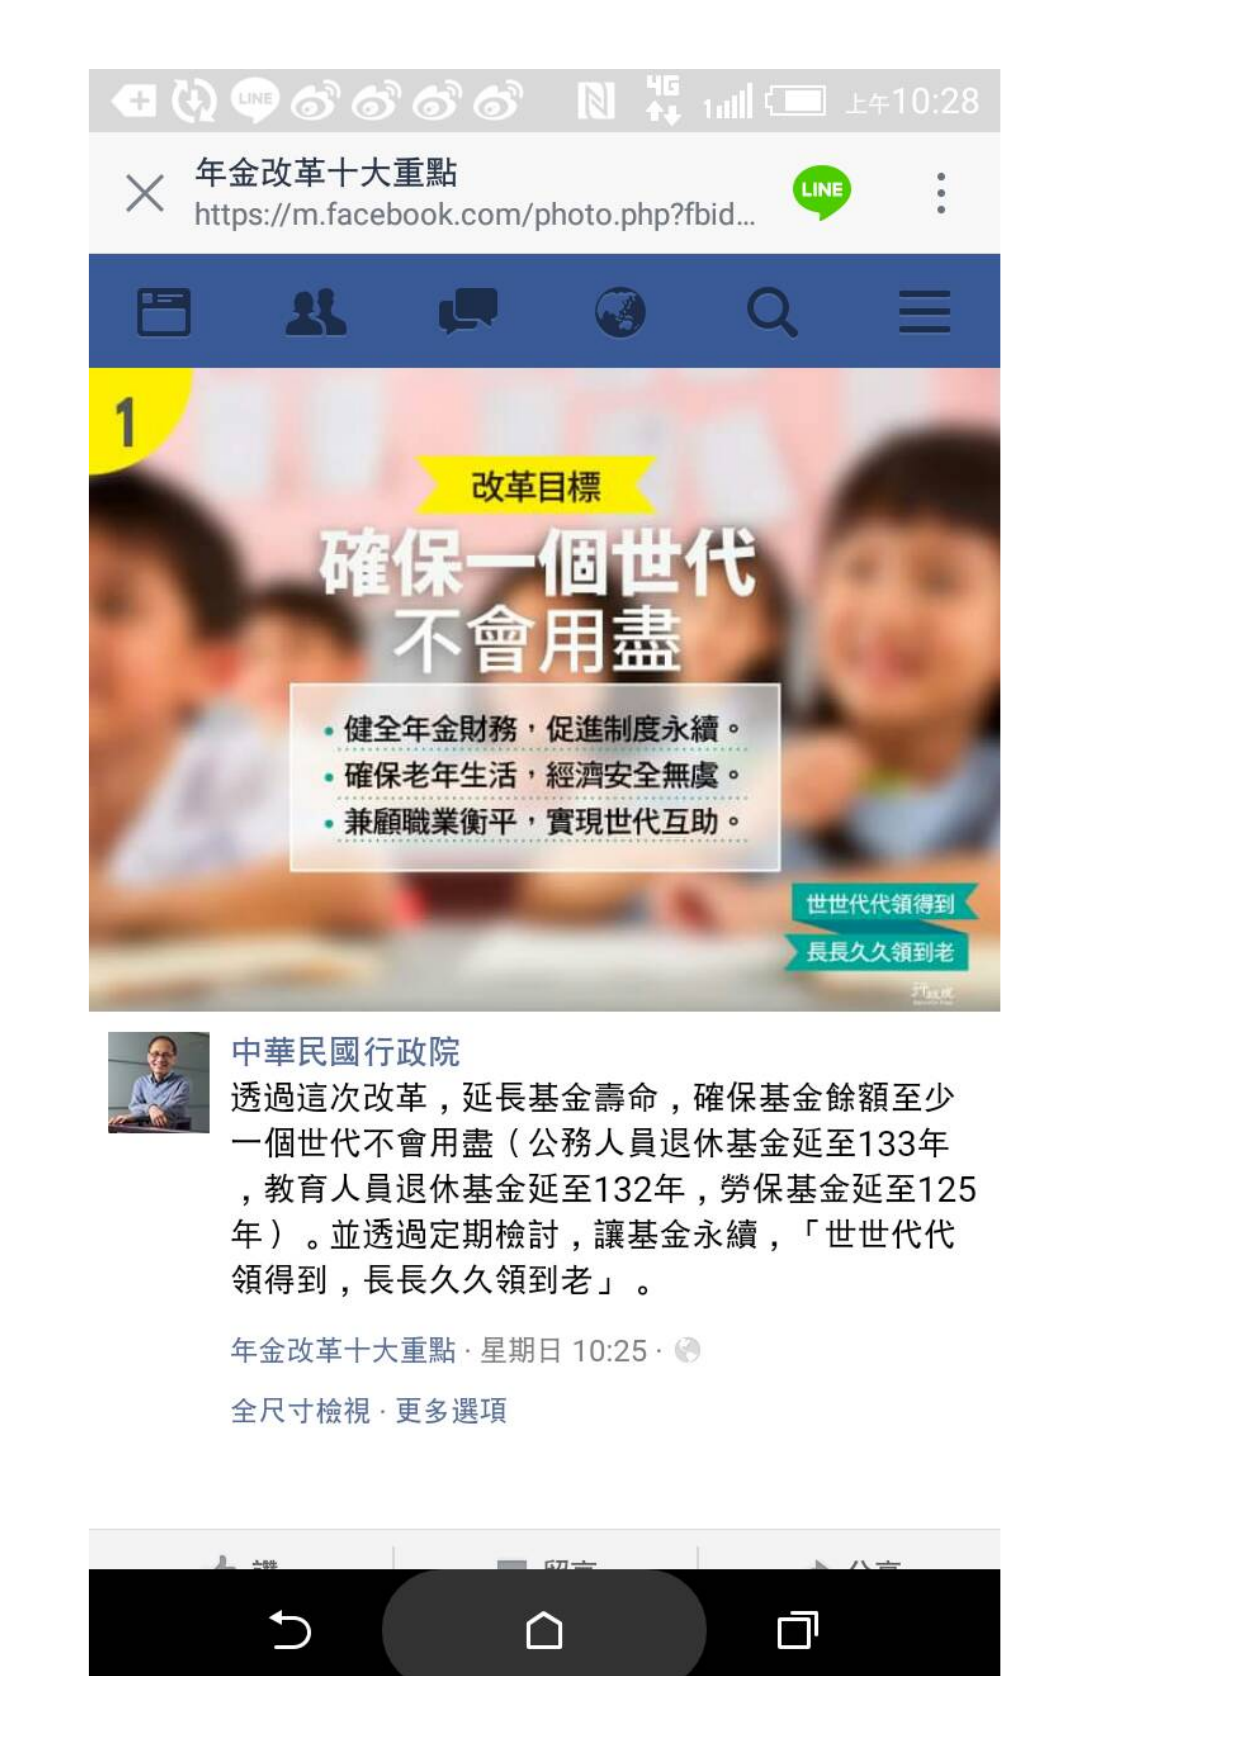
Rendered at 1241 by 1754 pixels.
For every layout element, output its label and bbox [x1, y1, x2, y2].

picture [88, 69, 1001, 1676]
